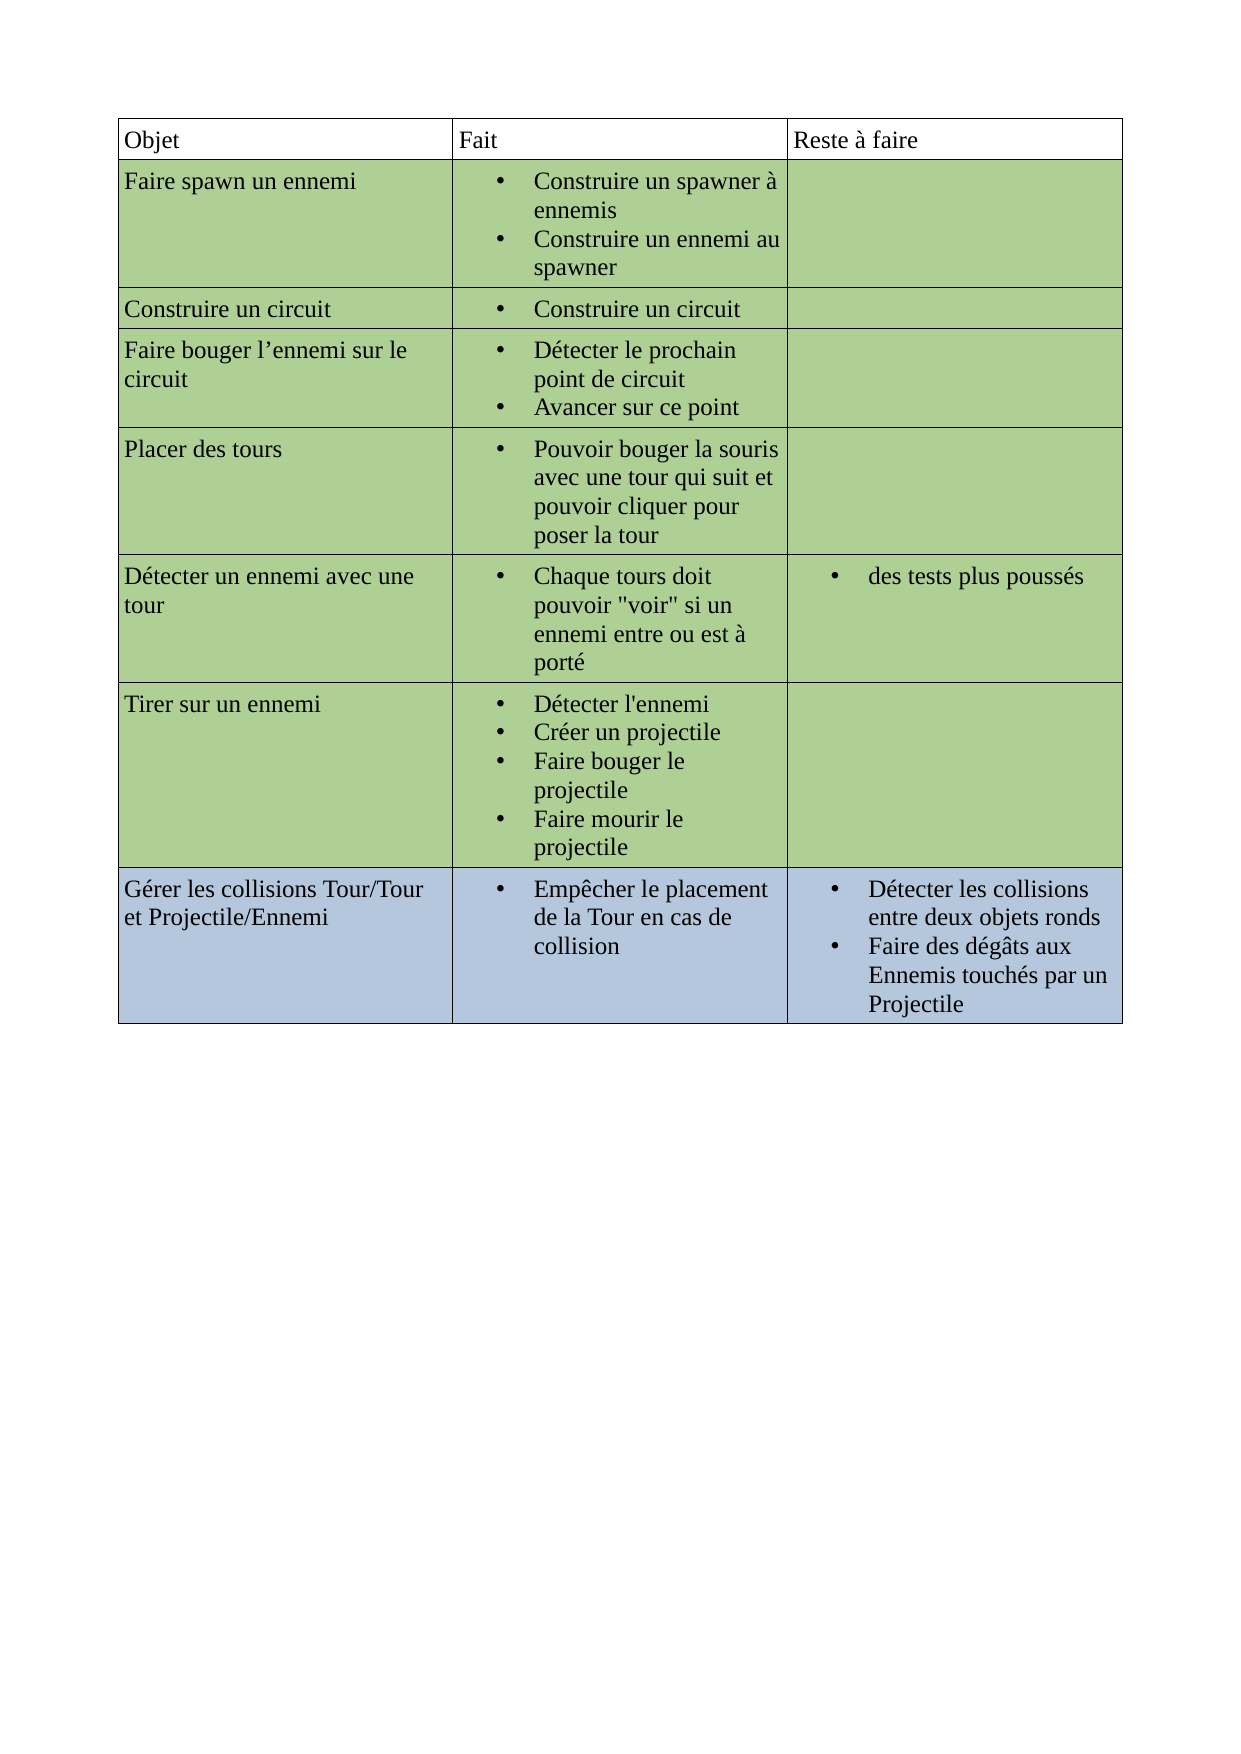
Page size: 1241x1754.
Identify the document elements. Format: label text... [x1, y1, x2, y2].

table_cell [788, 288, 1122, 328]
table_cell Chaque tours doit pouvoir "voir" si un ennemi entre ou est à porté [453, 555, 787, 682]
table_cell Placer des tours [119, 428, 452, 554]
table_cell Construire un circuit [119, 288, 452, 328]
table_cell Faire spawn un ennemi [119, 160, 452, 287]
table_cell Faire bouger l’ennemi sur le circuit [119, 329, 452, 427]
table_header Fait [453, 119, 787, 159]
table_cell Détecter l'ennemi Créer un projectile Faire bouger le projectile Faire mourir le projectile [453, 683, 787, 867]
table_cell des tests plus poussés [788, 555, 1122, 682]
table_cell [788, 160, 1122, 287]
table_cell [788, 683, 1122, 867]
table_header Objet [119, 119, 452, 159]
table_cell Pouvoir bouger la souris avec une tour qui suit et pouvoir cliquer pour poser la tour [453, 428, 787, 554]
table_cell Empêcher le placement de la Tour en cas de collision [453, 868, 787, 1023]
table_cell Tirer sur un ennemi [119, 683, 452, 867]
table_cell [788, 329, 1122, 427]
table_cell Détecter le prochain point de circuit Avancer sur ce point [453, 329, 787, 427]
table_cell Construire un circuit [453, 288, 787, 328]
table_cell Construire un spawner à ennemis Construire un ennemi au spawner [453, 160, 787, 287]
table_cell Gérer les collisions Tour/Tour et Projectile/Ennemi [119, 868, 452, 1023]
table_cell Détecter un ennemi avec une tour [119, 555, 452, 682]
table_cell Détecter les collisions entre deux objets ronds Faire des dégâts aux Ennemis touchés par un Projectile [788, 868, 1122, 1023]
table_cell [788, 428, 1122, 554]
table_header Reste à faire [788, 119, 1122, 159]
